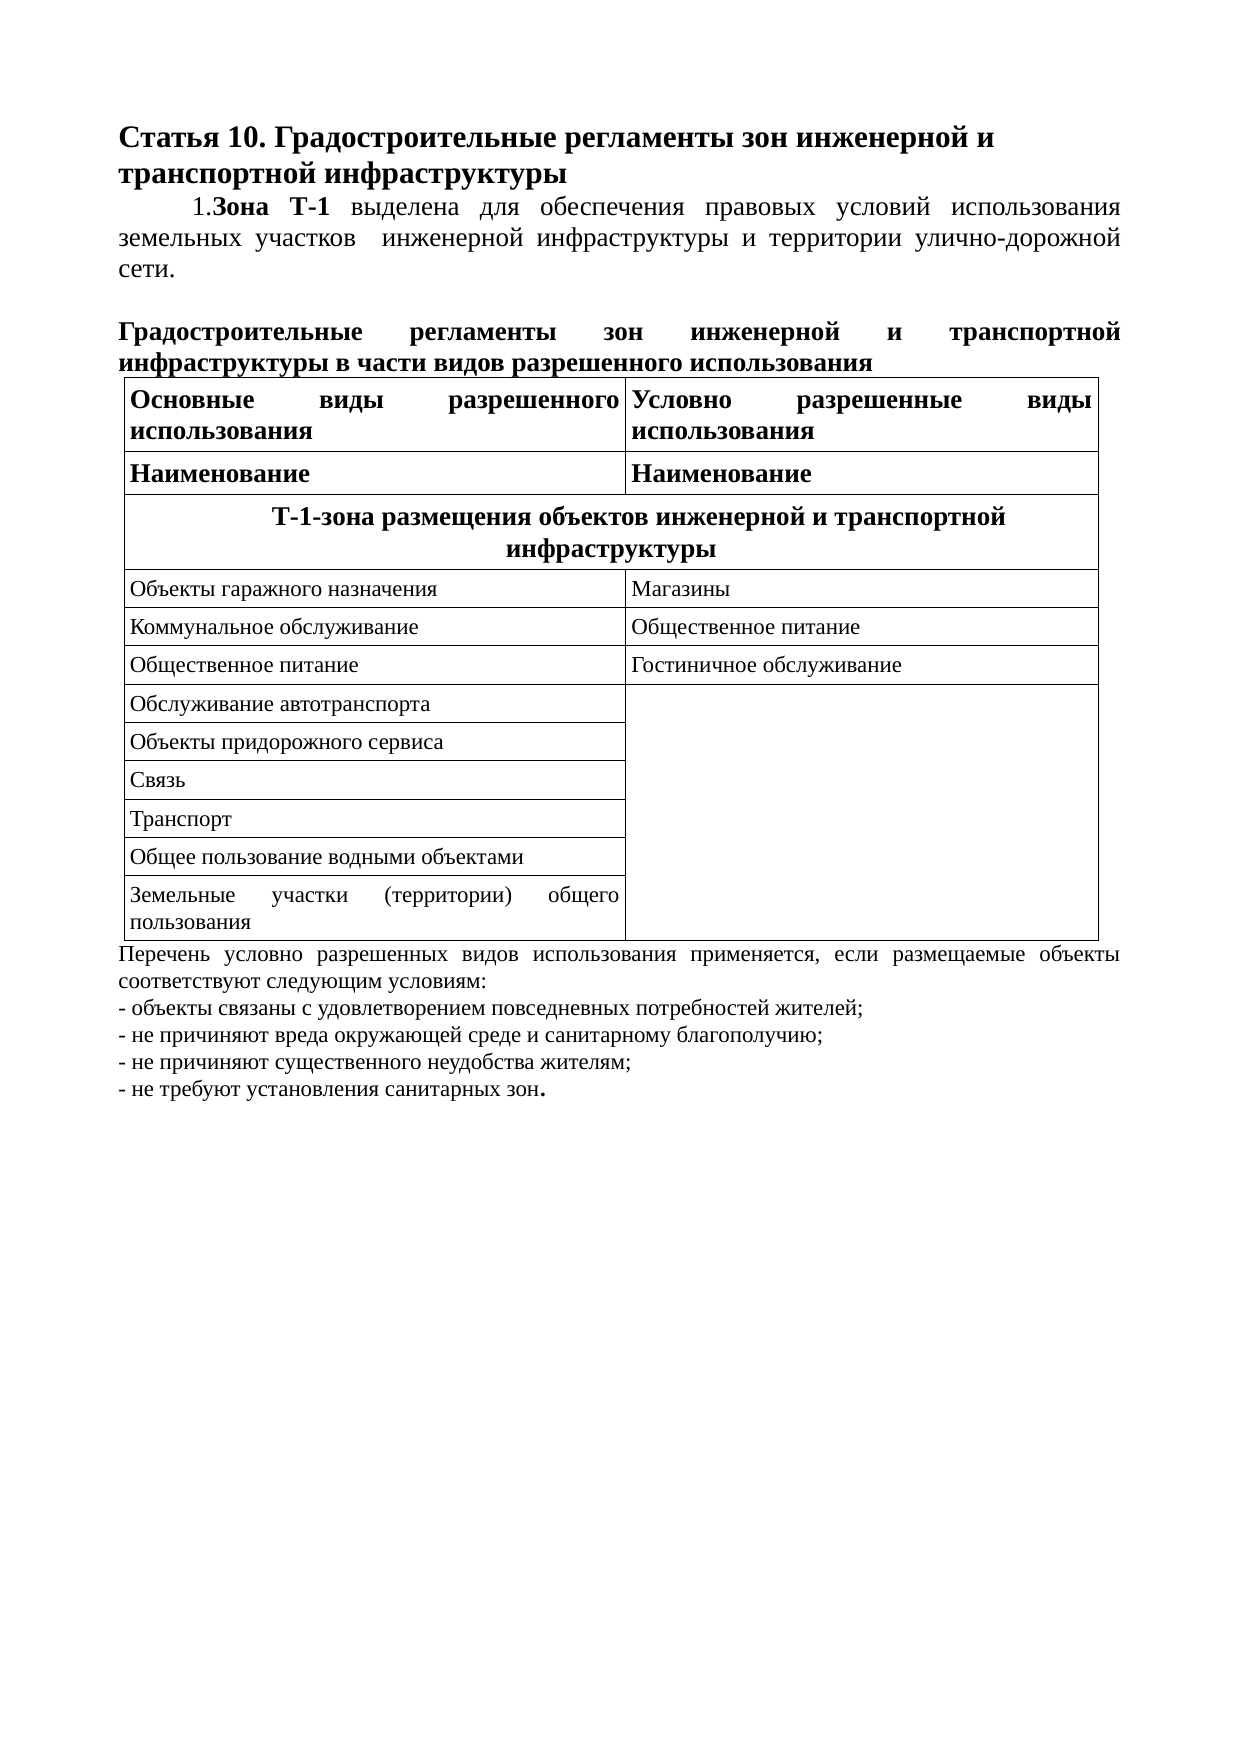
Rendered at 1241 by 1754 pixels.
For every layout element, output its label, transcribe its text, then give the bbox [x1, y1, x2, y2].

table_cell Общественное питание [125, 646, 625, 683]
table_cell Магазины [626, 570, 1098, 607]
text Перечень условно разрешенных видов использования применяется, если размещаемые объекты соответствуют следующим условиям: [118, 940, 1122, 993]
text - не причиняют существенного неудобства жителям; [118, 1048, 1122, 1074]
table_cell Т-1-зона размещения объектов инженерной и транспортной инфраструктуры [125, 495, 1098, 568]
text - не причиняют вреда окружающей среде и санитарному благополучию; [118, 1021, 1122, 1047]
table_cell Гостиничное обслуживание [626, 646, 1098, 683]
table_cell Общее пользование водными объектами [125, 838, 625, 875]
table_cell Коммунальное обслуживание [125, 608, 625, 645]
table_cell Объекты придорожного сервиса [125, 723, 625, 760]
text 1.Зона Т-1 выделена для обеспечения правовых условий использования земельных участков инженерной инфраструктуры и территории улично-дорожной сети. [118, 190, 1122, 283]
table_cell Наименование [626, 452, 1098, 494]
table_header Условно разрешенные виды использования [626, 378, 1098, 451]
text Статья 10. Градостроительные регламенты зон инженерной и транспортной инфраструктуры [118, 118, 1122, 190]
table_cell Транспорт [125, 800, 625, 837]
table_cell Общественное питание [626, 608, 1098, 645]
table_cell Наименование [125, 452, 625, 494]
table_cell Обслуживание автотранспорта [125, 685, 625, 722]
table_cell [626, 685, 1098, 940]
text - не требуют установления санитарных зон. [118, 1075, 1122, 1101]
text - объекты связаны с удовлетворением повседневных потребностей жителей; [118, 994, 1122, 1020]
text Градостроительные регламенты зон инженерной и транспортной инфраструктуры в части видов разрешенного использования [118, 314, 1122, 377]
table_cell Объекты гаражного назначения [125, 570, 625, 607]
table_cell Земельные участки (территории) общего пользования [125, 876, 625, 940]
table_cell Связь [125, 761, 625, 798]
table_header Основные виды разрешенного использования [125, 378, 625, 451]
